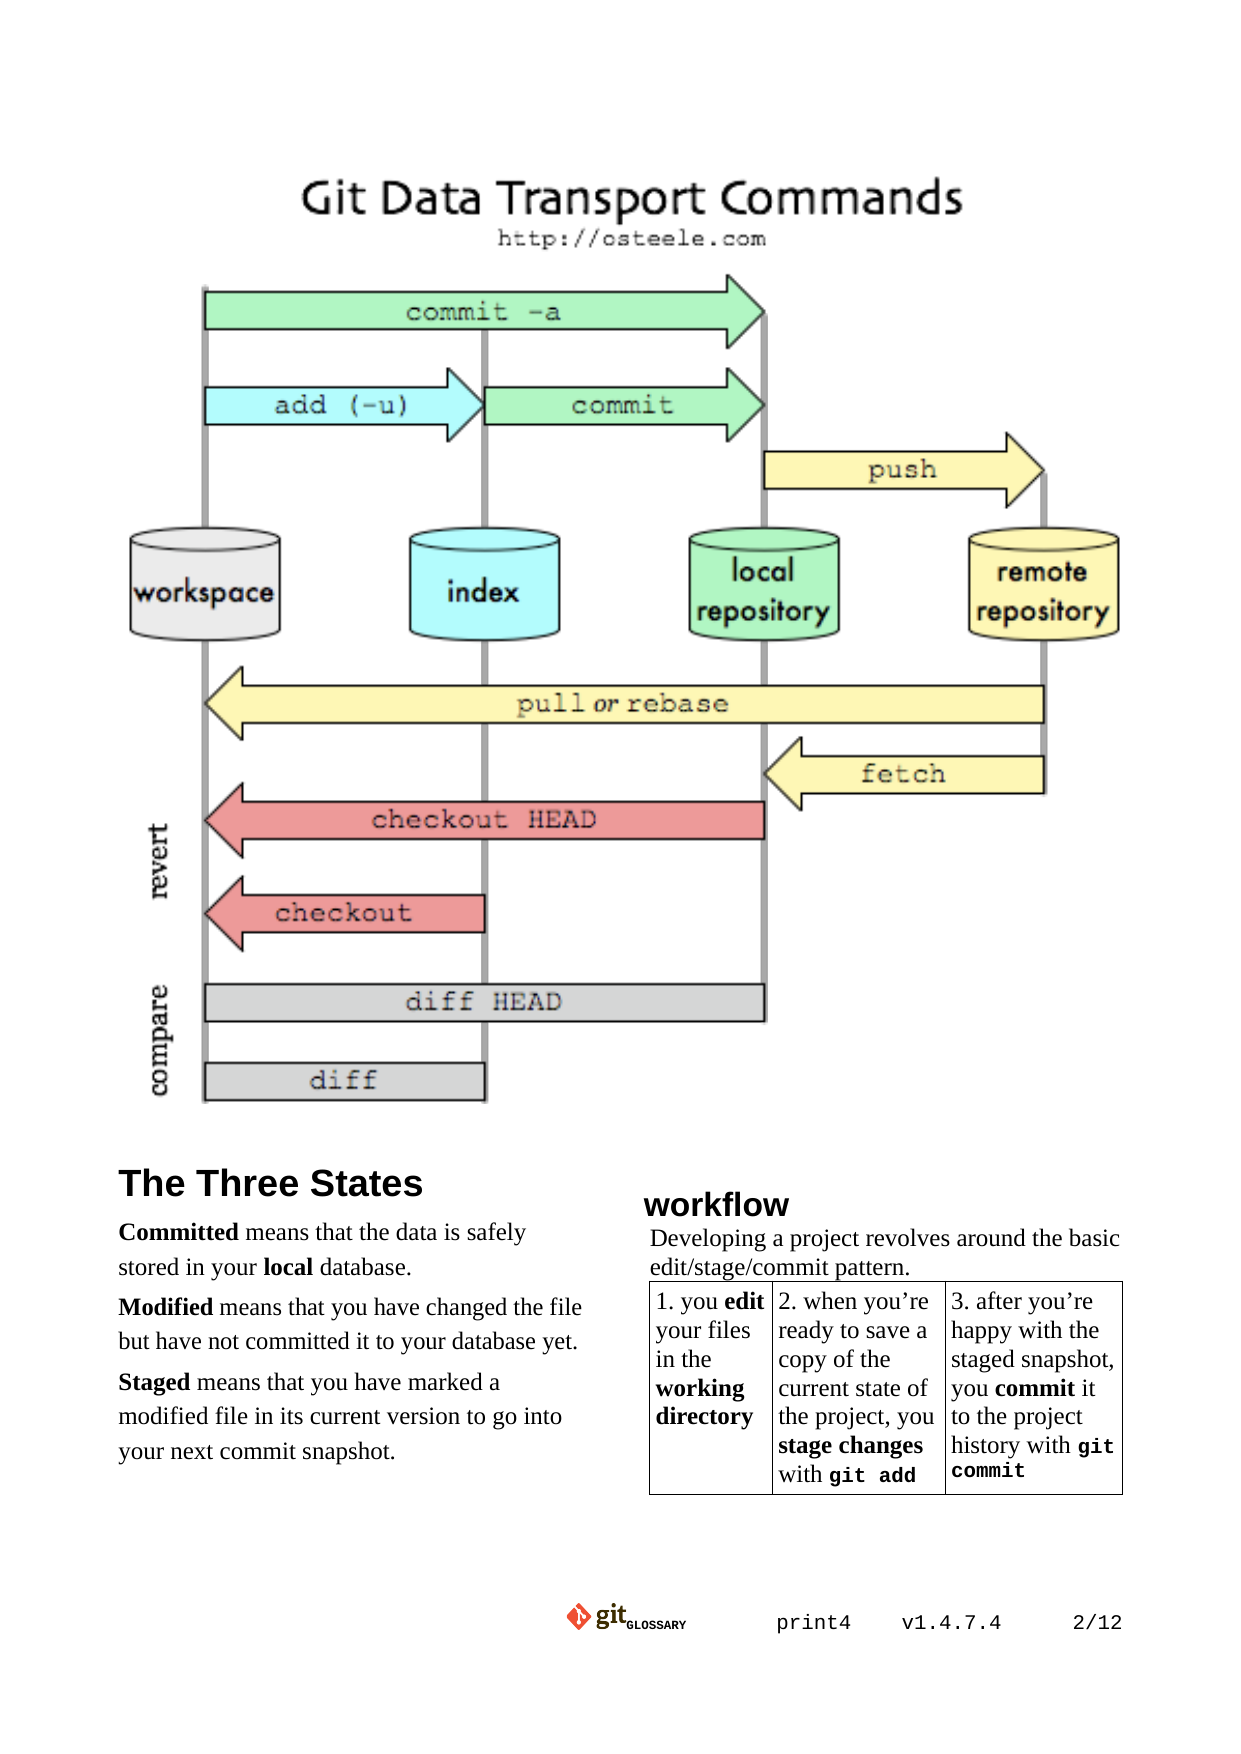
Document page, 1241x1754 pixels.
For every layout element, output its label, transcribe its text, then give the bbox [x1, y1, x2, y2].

text Modified means that you have changed the file but have not committed it to your database yet. [118, 1292, 591, 1355]
text Developing a project revolves around the basic edit/stage/commit pattern. [649, 1223, 1122, 1281]
picture [566, 1603, 627, 1630]
picture [126, 165, 1122, 1108]
table_header 2. when you’re ready to save a copy of the current state of the project, you stage changes with git add [773, 1282, 945, 1494]
text Staged means that you have marked a modified file in its current version to go into your next commit snapshot. [118, 1367, 591, 1464]
subtitle The Three States [118, 1161, 591, 1204]
subtitle workflow [644, 1184, 1122, 1223]
table_header 3. after you’re happy with the staged snapshot, you commit it to the project history with git commit [946, 1282, 1122, 1494]
text Committed means that the data is safely stored in your local database. [118, 1217, 591, 1280]
table_header 1. you edit your files in the working directory [650, 1282, 772, 1494]
